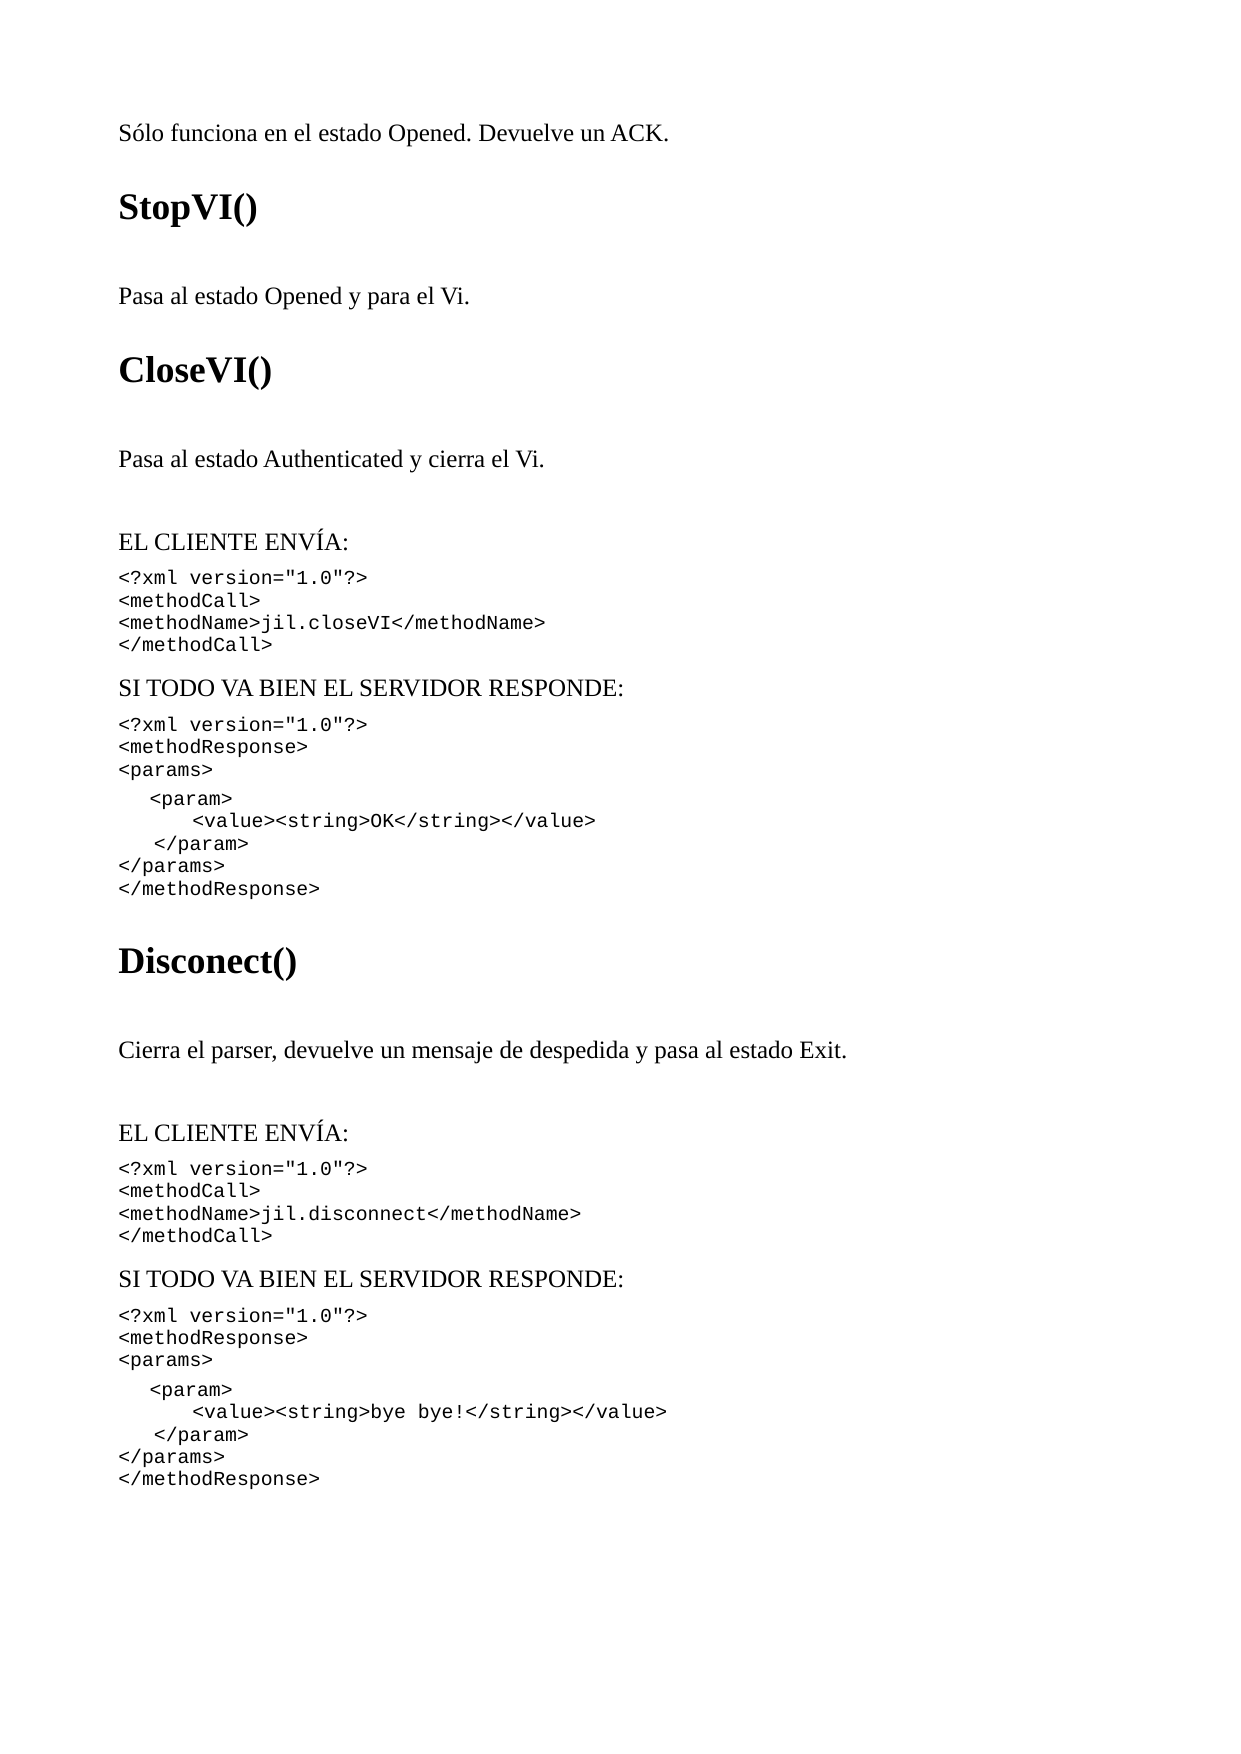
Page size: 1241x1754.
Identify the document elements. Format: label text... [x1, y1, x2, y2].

text </param> [118, 834, 1122, 856]
text <?xml version="1.0"?> [118, 1306, 1122, 1328]
text </methodResponse> [118, 878, 1122, 901]
text <value><string>bye bye!</string></value> [118, 1402, 1122, 1424]
text <?xml version="1.0"?> [118, 715, 1122, 737]
text <methodResponse> [118, 1328, 1122, 1350]
text <param> [118, 1373, 1122, 1402]
text <?xml version="1.0"?> [118, 568, 1122, 591]
text </params> [118, 1447, 1122, 1469]
text <params> [118, 1350, 1122, 1373]
text <methodName>jil.closeVI</methodName> [118, 613, 1122, 635]
text </params> [118, 856, 1122, 878]
text SI TODO VA BIEN EL SERVIDOR RESPONDE: [118, 1264, 1122, 1293]
text Pasa al estado Opened y para el Vi. [118, 281, 1122, 310]
text <methodCall> [118, 591, 1122, 613]
subtitle CloseVI() [118, 347, 1122, 391]
text Pasa al estado Authenticated y cierra el Vi. [118, 444, 1122, 473]
text <methodResponse> [118, 737, 1122, 759]
subtitle Disconect() [118, 938, 1122, 981]
text </methodResponse> [118, 1469, 1122, 1492]
text </methodCall> [118, 635, 1122, 658]
subtitle StopVI() [118, 184, 1122, 227]
text <param> [118, 782, 1122, 811]
text </methodCall> [118, 1226, 1122, 1248]
text <value><string>OK</string></value> [118, 811, 1122, 834]
text </param> [118, 1424, 1122, 1447]
text EL CLIENTE ENVÍA: [118, 1118, 1122, 1146]
text <?xml version="1.0"?> [118, 1159, 1122, 1181]
text <params> [118, 759, 1122, 782]
text EL CLIENTE ENVÍA: [118, 527, 1122, 556]
text Cierra el parser, devuelve un mensaje de despedida y pasa al estado Exit. [118, 1035, 1122, 1064]
text Sólo funciona en el estado Opened. Devuelve un ACK. [118, 118, 1122, 147]
text <methodName>jil.disconnect</methodName> [118, 1204, 1122, 1226]
text <methodCall> [118, 1181, 1122, 1204]
text SI TODO VA BIEN EL SERVIDOR RESPONDE: [118, 673, 1122, 702]
